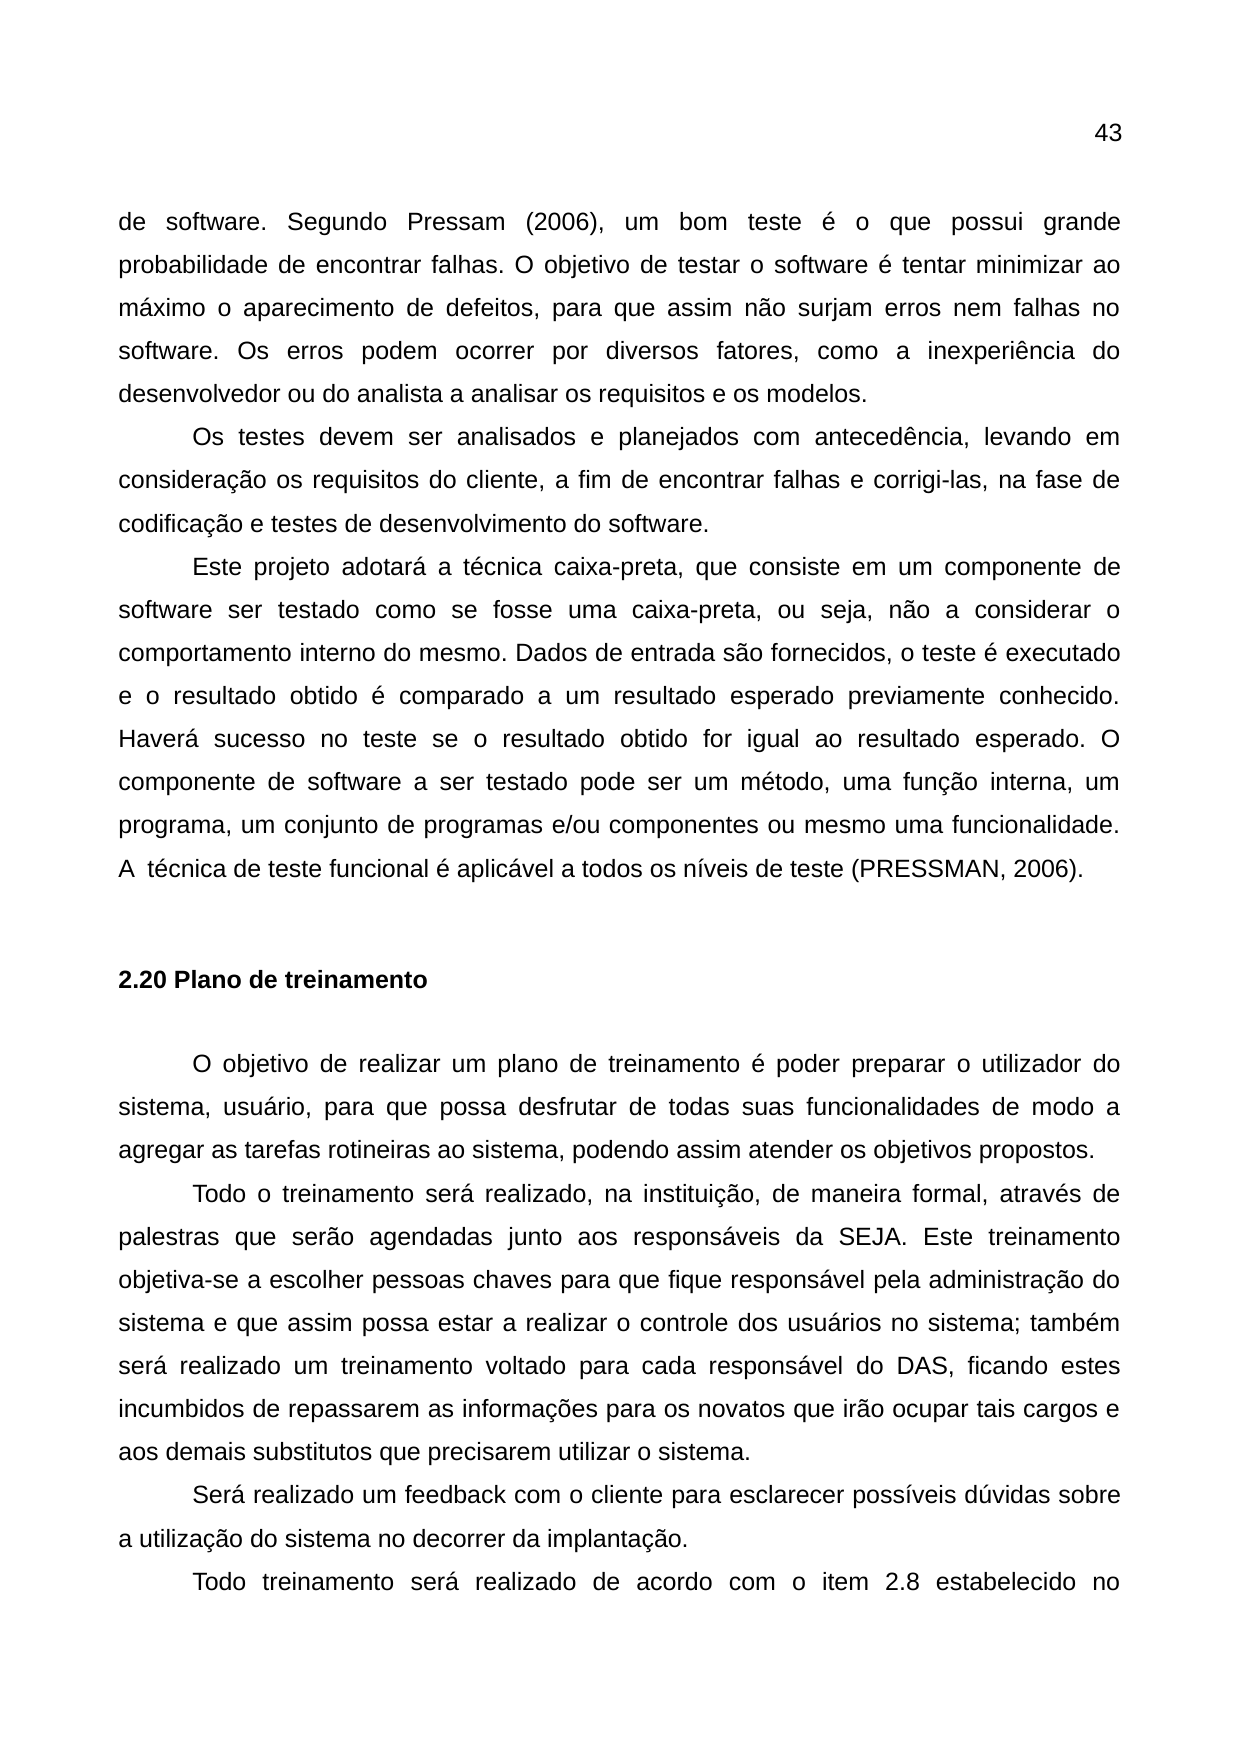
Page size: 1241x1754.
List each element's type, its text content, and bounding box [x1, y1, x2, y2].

text Todo treinamento será realizado de acordo com o item 2.8 estabelecido no [118, 1567, 1122, 1595]
text Todo o treinamento será realizado, na instituição, de maneira formal, através de palestras que serão agendadas junto aos responsáveis da SEJA. Este treinamento objetiva-se a escolher pessoas chaves para que fique responsável pela administração do sistema e que assim possa estar a realizar o controle dos usuários no sistema; também será realizado um treinamento voltado para cada responsável do DAS, ficando estes incumbidos de repassarem as informações para os novatos que irão ocupar tais cargos e aos demais substitutos que precisarem utilizar o sistema. [118, 1178, 1122, 1466]
text Será realizado um feedback com o cliente para esclarecer possíveis dúvidas sobre a utilização do sistema no decorrer da implantação. [118, 1480, 1122, 1552]
text de software. Segundo Pressam (2006), um bom teste é o que possui grande probabilidade de encontrar falhas. O objetivo de testar o software é tentar minimizar ao máximo o aparecimento de defeitos, para que assim não surjam erros nem falhas no software. Os erros podem ocorrer por diversos fatores, como a inexperiência do desenvolvedor ou do analista a analisar os requisitos e os modelos. [118, 207, 1122, 408]
text Os testes devem ser analisados e planejados com antecedência, levando em consideração os requisitos do cliente, a fim de encontrar falhas e corrigi-las, na fase de codificação e testes de desenvolvimento do software. [118, 422, 1122, 537]
text Este projeto adotará a técnica caixa-preta, que consiste em um componente de software ser testado como se fosse uma caixa-preta, ou seja, não a considerar o comportamento interno do mesmo. Dados de entrada são fornecidos, o teste é executado e o resultado obtido é comparado a um resultado esperado previamente conhecido. Haverá sucesso no teste se o resultado obtido for igual ao resultado esperado. O componente de software a ser testado pode ser um método, uma função interna, um programa, um conjunto de programas e/ou componentes ou mesmo uma funcionalidade. A técnica de teste funcional é aplicável a todos os níveis de teste (PRESSMAN, 2006). [118, 552, 1122, 882]
subtitle 2.20 Plano de treinamento [118, 965, 1122, 993]
text O objetivo de realizar um plano de treinamento é poder preparar o utilizador do sistema, usuário, para que possa desfrutar de todas suas funcionalidades de modo a agregar as tarefas rotineiras ao sistema, podendo assim atender os objetivos propostos. [118, 1049, 1122, 1164]
